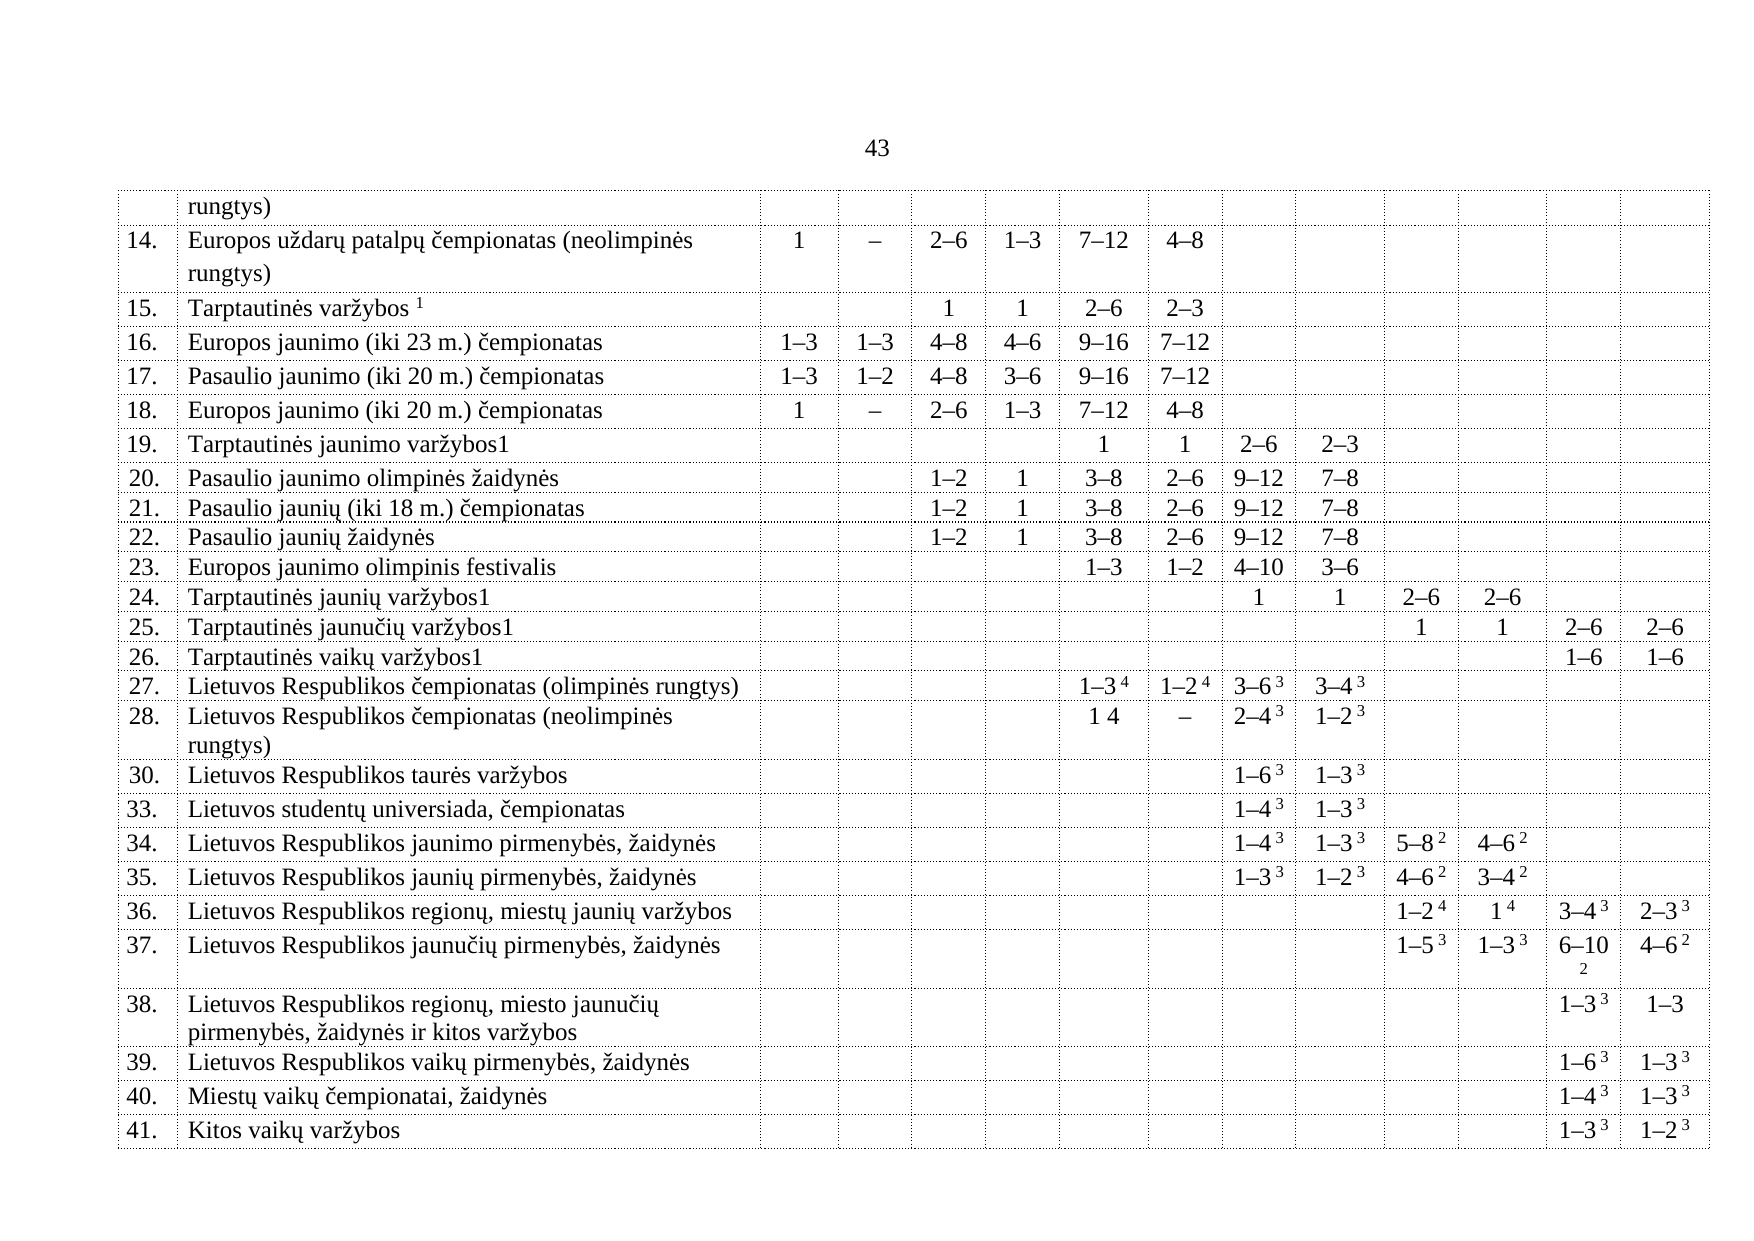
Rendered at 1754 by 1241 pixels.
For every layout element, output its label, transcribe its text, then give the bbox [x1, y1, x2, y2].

table_cell [1296, 641, 1384, 670]
table_cell [1385, 360, 1458, 394]
table_cell [1458, 1080, 1547, 1114]
table_cell 1–5 3 [1385, 929, 1458, 988]
table_cell [912, 929, 986, 988]
table_cell 2–6 [1385, 581, 1458, 611]
table_cell 1–2 [912, 462, 986, 492]
table_cell 9–16 [1060, 326, 1148, 360]
table_cell [986, 428, 1059, 462]
table_cell [1458, 1046, 1547, 1080]
table_cell 7–12 [1060, 394, 1148, 428]
table_cell 23. [118, 551, 177, 581]
table_cell 33. [118, 793, 177, 827]
table_cell [838, 551, 912, 581]
table_cell 1–3 3 [1296, 793, 1384, 827]
table_cell 1–3 [838, 326, 912, 360]
table_cell [1060, 611, 1148, 641]
table_cell [1385, 793, 1458, 827]
table_cell 1–2 [912, 492, 986, 521]
table_cell Miestų vaikų čempionatai, žaidynės [177, 1080, 760, 1114]
table_cell Lietuvos Respublikos čempionatas (neolimpinės rungtys) [177, 700, 760, 759]
table_cell [1296, 394, 1384, 428]
table_cell 34. [118, 827, 177, 861]
table_cell [760, 641, 838, 670]
table_cell [1621, 492, 1709, 521]
table_cell [1547, 793, 1621, 827]
table_cell 2–4 3 [1222, 700, 1296, 759]
table_cell Pasaulio jaunių žaidynės [177, 521, 760, 551]
table_cell [1385, 326, 1458, 360]
table_cell [1385, 462, 1458, 492]
table_cell [1547, 551, 1621, 581]
table_cell 25. [118, 611, 177, 641]
table_cell [838, 521, 912, 551]
table_cell Pasaulio jaunimo (iki 20 m.) čempionatas [177, 360, 760, 394]
table_cell [1458, 793, 1547, 827]
table_cell [838, 827, 912, 861]
table_cell [1621, 861, 1709, 895]
table_cell [838, 988, 912, 1046]
table_cell [1148, 611, 1222, 641]
table_cell [1621, 326, 1709, 360]
table_cell [986, 1046, 1059, 1080]
table_cell [838, 929, 912, 988]
table_cell [1060, 827, 1148, 861]
table_cell [1060, 190, 1148, 224]
table_cell [1148, 581, 1222, 611]
table_cell [760, 190, 838, 224]
table_cell [1458, 492, 1547, 521]
table_cell 3–8 [1060, 521, 1148, 551]
table_cell [986, 793, 1059, 827]
table_cell [1148, 861, 1222, 895]
table_cell [1385, 394, 1458, 428]
table_cell [1621, 360, 1709, 394]
table_cell [1621, 462, 1709, 492]
table_cell 1 [1385, 611, 1458, 641]
table_cell – [838, 225, 912, 292]
table_cell 1–2 3 [1296, 700, 1384, 759]
table_cell [1458, 521, 1547, 551]
table_cell [1222, 1046, 1296, 1080]
table_cell [1621, 190, 1709, 224]
table_cell [912, 670, 986, 700]
table_cell 1–6 3 [1547, 1046, 1621, 1080]
table_cell [912, 1046, 986, 1080]
table_cell [760, 611, 838, 641]
table_cell [1458, 326, 1547, 360]
table_cell [986, 611, 1059, 641]
table_cell [1547, 190, 1621, 224]
table_cell 7–12 [1148, 360, 1222, 394]
table_cell [760, 1080, 838, 1114]
table_cell [1547, 326, 1621, 360]
table_cell [1296, 988, 1384, 1046]
table_cell 2–6 [1148, 521, 1222, 551]
table_cell [1621, 581, 1709, 611]
table_cell [912, 1080, 986, 1114]
table_cell [986, 861, 1059, 895]
table_cell [1148, 827, 1222, 861]
table_cell [912, 1114, 986, 1148]
table_cell 35. [118, 861, 177, 895]
table_cell 9–12 [1222, 462, 1296, 492]
table_cell 24. [118, 581, 177, 611]
table_cell [1222, 1080, 1296, 1114]
table_cell 1–3 3 [1222, 861, 1296, 895]
table_cell [912, 700, 986, 759]
table_cell [1547, 670, 1621, 700]
table_cell [1385, 225, 1458, 292]
table_cell [838, 700, 912, 759]
table_cell Kitos vaikų varžybos [177, 1114, 760, 1148]
table_cell 4–6 2 [1621, 929, 1709, 988]
table_cell [838, 1080, 912, 1114]
table_cell [1547, 492, 1621, 521]
table_cell [1060, 759, 1148, 793]
table_cell 27. [118, 670, 177, 700]
table_cell [1060, 895, 1148, 929]
table_cell [1148, 895, 1222, 929]
table_cell [760, 670, 838, 700]
table_cell Tarptautinės jaunių varžybos1 [177, 581, 760, 611]
table_cell [1547, 292, 1621, 326]
table_cell [1060, 929, 1148, 988]
table_cell 2–6 [912, 394, 986, 428]
table_cell 2–6 [912, 225, 986, 292]
table_cell [1060, 1046, 1148, 1080]
table_cell 2–6 [1458, 581, 1547, 611]
table_cell 1 4 [1060, 700, 1148, 759]
table_cell 26. [118, 641, 177, 670]
table_cell 1 [1148, 428, 1222, 462]
table_cell 21. [118, 492, 177, 521]
table_cell [760, 929, 838, 988]
table_cell [1621, 793, 1709, 827]
table_cell 1–3 3 [1458, 929, 1547, 988]
table_cell Lietuvos Respublikos vaikų pirmenybės, žaidynės [177, 1046, 760, 1080]
table_cell [1385, 521, 1458, 551]
table_cell [760, 428, 838, 462]
table_cell 4–6 [986, 326, 1059, 360]
table_cell 2–3 [1148, 292, 1222, 326]
table_cell [1222, 292, 1296, 326]
table_cell [1148, 641, 1222, 670]
table_cell [1148, 988, 1222, 1046]
table_cell [1296, 611, 1384, 641]
table_cell [1060, 988, 1148, 1046]
table_cell Lietuvos Respublikos regionų, miesto jaunučių pirmenybės, žaidynės ir kitos varžybos [177, 988, 760, 1046]
table_cell [1296, 326, 1384, 360]
table_cell 6–10 2 [1547, 929, 1621, 988]
table_cell [1385, 428, 1458, 462]
table_cell [838, 793, 912, 827]
table_cell 1–3 3 [1296, 759, 1384, 793]
table_cell 2–6 [1222, 428, 1296, 462]
table_cell 3–4 3 [1296, 670, 1384, 700]
table_cell [1547, 759, 1621, 793]
table_cell 4–8 [1148, 394, 1222, 428]
table_cell [760, 759, 838, 793]
table_cell [1385, 1080, 1458, 1114]
table_cell [760, 462, 838, 492]
table_cell 9–16 [1060, 360, 1148, 394]
table_cell [1148, 1080, 1222, 1114]
table_cell [1296, 1114, 1384, 1148]
table_cell 1–6 [1621, 641, 1709, 670]
table_cell [986, 581, 1059, 611]
table_cell 1 [760, 225, 838, 292]
table_cell [1148, 190, 1222, 224]
table_cell 4–8 [912, 360, 986, 394]
table_cell [1148, 1046, 1222, 1080]
table_cell 1–3 3 [1621, 1046, 1709, 1080]
table_cell 2–3 [1296, 428, 1384, 462]
table_cell 7–8 [1296, 521, 1384, 551]
table_cell [838, 861, 912, 895]
table_cell 22. [118, 521, 177, 551]
table_cell [760, 292, 838, 326]
table_cell Lietuvos Respublikos jaunimo pirmenybės, žaidynės [177, 827, 760, 861]
table_cell [760, 521, 838, 551]
table_cell Tarptautinės jaunimo varžybos1 [177, 428, 760, 462]
table_cell [1385, 670, 1458, 700]
table_cell [1148, 1114, 1222, 1148]
table_cell [986, 929, 1059, 988]
table_cell [1385, 492, 1458, 521]
table_cell 2–3 3 [1621, 895, 1709, 929]
table_cell 4–6 2 [1385, 861, 1458, 895]
table_cell [1222, 394, 1296, 428]
table_cell 1 [1222, 581, 1296, 611]
table_cell 1 [1060, 428, 1148, 462]
table_cell 7–12 [1148, 326, 1222, 360]
table_cell 20. [118, 462, 177, 492]
table_cell [838, 190, 912, 224]
table_cell Tarptautinės varžybos 1 [177, 292, 760, 326]
table_cell [1621, 827, 1709, 861]
table_cell [1385, 1114, 1458, 1148]
table_cell [1621, 394, 1709, 428]
table_cell – [838, 394, 912, 428]
table_cell [760, 861, 838, 895]
table_cell [1060, 861, 1148, 895]
table_cell 1–3 [986, 394, 1059, 428]
table_cell [986, 641, 1059, 670]
table_cell [838, 292, 912, 326]
table_cell [912, 551, 986, 581]
table_cell 19. [118, 428, 177, 462]
table_cell [1222, 929, 1296, 988]
table_cell Tarptautinės vaikų varžybos1 [177, 641, 760, 670]
table_cell [1458, 1114, 1547, 1148]
table_cell 1–2 3 [1621, 1114, 1709, 1148]
table_cell 16. [118, 326, 177, 360]
table_cell [1621, 551, 1709, 581]
table_cell 41. [118, 1114, 177, 1148]
table_cell [912, 611, 986, 641]
table_cell [912, 793, 986, 827]
table_cell [1547, 827, 1621, 861]
table_cell [1222, 641, 1296, 670]
table_cell 3–6 [1296, 551, 1384, 581]
table_cell rungtys) [177, 190, 760, 224]
table_cell 1–3 [986, 225, 1059, 292]
table_cell 4–6 2 [1458, 827, 1547, 861]
table_cell [838, 1046, 912, 1080]
table_cell Lietuvos studentų universiada, čempionatas [177, 793, 760, 827]
table_cell 7–8 [1296, 462, 1384, 492]
table_cell [1385, 551, 1458, 581]
table_cell [1222, 1114, 1296, 1148]
table_cell 14. [118, 225, 177, 292]
table_cell [1385, 988, 1458, 1046]
table_cell [1458, 360, 1547, 394]
table_cell 1–2 4 [1385, 895, 1458, 929]
table_cell Lietuvos Respublikos taurės varžybos [177, 759, 760, 793]
table_cell [1296, 190, 1384, 224]
table_cell 1–2 [912, 521, 986, 551]
table_cell [1458, 292, 1547, 326]
table_cell 1 4 [1458, 895, 1547, 929]
table_cell 40. [118, 1080, 177, 1114]
table_cell [1621, 225, 1709, 292]
table_cell 1–2 [838, 360, 912, 394]
table_cell [1458, 428, 1547, 462]
table_cell 1–3 3 [1296, 827, 1384, 861]
table_cell Pasaulio jaunimo olimpinės žaidynės [177, 462, 760, 492]
table_cell 9–12 [1222, 521, 1296, 551]
table_cell [838, 759, 912, 793]
table_cell [1222, 360, 1296, 394]
table_cell [1296, 1046, 1384, 1080]
table_cell [1222, 611, 1296, 641]
table_cell 3–8 [1060, 462, 1148, 492]
table_cell [838, 462, 912, 492]
table_cell 37. [118, 929, 177, 988]
table_cell [1458, 551, 1547, 581]
table_cell 1–3 [1060, 551, 1148, 581]
table_cell 18. [118, 394, 177, 428]
table_cell [1148, 929, 1222, 988]
table_cell [1222, 190, 1296, 224]
table_cell 2–6 [1621, 611, 1709, 641]
table_cell [760, 551, 838, 581]
table_cell 5–8 2 [1385, 827, 1458, 861]
table_cell 38. [118, 988, 177, 1046]
table_cell [1547, 521, 1621, 551]
table_cell [986, 1080, 1059, 1114]
table_cell 2–6 [1547, 611, 1621, 641]
table_cell 1–2 3 [1296, 861, 1384, 895]
table_cell [1060, 1080, 1148, 1114]
table_cell [1296, 360, 1384, 394]
table_cell 1–2 4 [1148, 670, 1222, 700]
table_cell 3–4 3 [1547, 895, 1621, 929]
table_cell [1547, 428, 1621, 462]
table_cell 2–6 [1148, 492, 1222, 521]
table_cell 39. [118, 1046, 177, 1080]
table_cell [838, 641, 912, 670]
table_cell [1621, 292, 1709, 326]
table_cell 7–12 [1060, 225, 1148, 292]
table_cell [1222, 988, 1296, 1046]
table_cell 4–8 [1148, 225, 1222, 292]
table_cell Lietuvos Respublikos regionų, miestų jaunių varžybos [177, 895, 760, 929]
table_cell 1 [912, 292, 986, 326]
table_cell 3–4 2 [1458, 861, 1547, 895]
table_cell – [1148, 700, 1222, 759]
table_cell 30. [118, 759, 177, 793]
table_cell 3–8 [1060, 492, 1148, 521]
table_cell [1385, 190, 1458, 224]
table_cell 1–3 [760, 360, 838, 394]
table_cell [760, 895, 838, 929]
table_cell [1547, 225, 1621, 292]
table_cell Europos uždarų patalpų čempionatas (neolimpinės rungtys) [177, 225, 760, 292]
table_cell 1–3 [760, 326, 838, 360]
table_cell 1 [760, 394, 838, 428]
table_cell 1–4 3 [1222, 827, 1296, 861]
table_cell [1296, 895, 1384, 929]
table_cell [1296, 929, 1384, 988]
table_cell [1148, 759, 1222, 793]
table_cell [760, 1046, 838, 1080]
table_cell [838, 428, 912, 462]
table_cell [1458, 394, 1547, 428]
table_cell [912, 428, 986, 462]
table_cell [1222, 326, 1296, 360]
table_cell [838, 895, 912, 929]
table_cell [912, 895, 986, 929]
table_cell [986, 700, 1059, 759]
table_cell 9–12 [1222, 492, 1296, 521]
table_cell [1547, 861, 1621, 895]
table_cell [118, 190, 177, 224]
table_cell [1458, 759, 1547, 793]
table_cell [838, 581, 912, 611]
table_cell 3–6 [986, 360, 1059, 394]
table_cell Lietuvos Respublikos čempionatas (olimpinės rungtys) [177, 670, 760, 700]
table_cell [1458, 190, 1547, 224]
table_cell Lietuvos Respublikos jaunių pirmenybės, žaidynės [177, 861, 760, 895]
table_cell 1 [986, 462, 1059, 492]
table_cell [912, 641, 986, 670]
table_cell [986, 551, 1059, 581]
table_cell 1 [986, 292, 1059, 326]
table_cell [760, 1114, 838, 1148]
table_cell Europos jaunimo (iki 20 m.) čempionatas [177, 394, 760, 428]
table_cell [1547, 581, 1621, 611]
table_cell 1 [986, 492, 1059, 521]
table_cell [1296, 1080, 1384, 1114]
table_cell [1385, 1046, 1458, 1080]
table_cell 1–3 3 [1621, 1080, 1709, 1114]
table_cell 1–2 [1148, 551, 1222, 581]
table_cell 36. [118, 895, 177, 929]
table_cell [912, 581, 986, 611]
table_cell [760, 827, 838, 861]
table_cell [1458, 462, 1547, 492]
table_cell [838, 492, 912, 521]
table_cell [760, 793, 838, 827]
table_cell [1060, 1114, 1148, 1148]
table_cell [838, 1114, 912, 1148]
table_cell 2–6 [1060, 292, 1148, 326]
table_cell [1458, 988, 1547, 1046]
table_cell Tarptautinės jaunučių varžybos1 [177, 611, 760, 641]
table_cell [1621, 759, 1709, 793]
table_cell 1–3 4 [1060, 670, 1148, 700]
table_cell 1–3 3 [1547, 988, 1621, 1046]
table_cell [986, 1114, 1059, 1148]
table_cell 1 [1458, 611, 1547, 641]
table_cell [1222, 895, 1296, 929]
table_cell 1–3 3 [1547, 1114, 1621, 1148]
table_cell 1–3 [1621, 988, 1709, 1046]
table_cell Europos jaunimo (iki 23 m.) čempionatas [177, 326, 760, 360]
table_cell Pasaulio jaunių (iki 18 m.) čempionatas [177, 492, 760, 521]
table_cell Europos jaunimo olimpinis festivalis [177, 551, 760, 581]
table_cell 7–8 [1296, 492, 1384, 521]
table_cell [912, 759, 986, 793]
table_cell [760, 700, 838, 759]
table_cell [986, 895, 1059, 929]
table_cell [1060, 641, 1148, 670]
table_cell [838, 670, 912, 700]
table_cell [1060, 793, 1148, 827]
table_cell 4–10 [1222, 551, 1296, 581]
table_cell 15. [118, 292, 177, 326]
table_cell 1–6 3 [1222, 759, 1296, 793]
table_cell [760, 988, 838, 1046]
table_cell [1458, 670, 1547, 700]
table_cell [986, 827, 1059, 861]
table_cell [1385, 759, 1458, 793]
table_cell [760, 581, 838, 611]
table_cell [838, 611, 912, 641]
table_cell [1148, 793, 1222, 827]
table_cell [912, 861, 986, 895]
table_cell 1–6 [1547, 641, 1621, 670]
table_cell [986, 759, 1059, 793]
table_cell [1385, 700, 1458, 759]
table_cell [986, 670, 1059, 700]
table_cell [760, 492, 838, 521]
table_cell [1296, 292, 1384, 326]
table_cell [1621, 428, 1709, 462]
table_cell [1458, 641, 1547, 670]
table_cell [912, 827, 986, 861]
table_cell [986, 988, 1059, 1046]
table_cell 3–6 3 [1222, 670, 1296, 700]
table_cell 17. [118, 360, 177, 394]
table_cell [912, 988, 986, 1046]
table_cell [1385, 641, 1458, 670]
table_cell [1621, 670, 1709, 700]
table_cell [1296, 225, 1384, 292]
table_cell 1 [986, 521, 1059, 551]
table_cell [1621, 700, 1709, 759]
table_cell 28. [118, 700, 177, 759]
table_cell [1621, 521, 1709, 551]
table_cell [1458, 700, 1547, 759]
table_cell 4–8 [912, 326, 986, 360]
table_cell [1547, 462, 1621, 492]
table_cell [1385, 292, 1458, 326]
table_cell [1060, 581, 1148, 611]
table_cell [912, 190, 986, 224]
table_cell 2–6 [1148, 462, 1222, 492]
table_cell Lietuvos Respublikos jaunučių pirmenybės, žaidynės [177, 929, 760, 988]
table_cell [986, 190, 1059, 224]
table_cell 1–4 3 [1222, 793, 1296, 827]
table_cell 1 [1296, 581, 1384, 611]
table_cell [1547, 700, 1621, 759]
table_cell [1547, 360, 1621, 394]
table_cell [1547, 394, 1621, 428]
table_cell [1222, 225, 1296, 292]
table_cell [1458, 225, 1547, 292]
table_cell 1–4 3 [1547, 1080, 1621, 1114]
